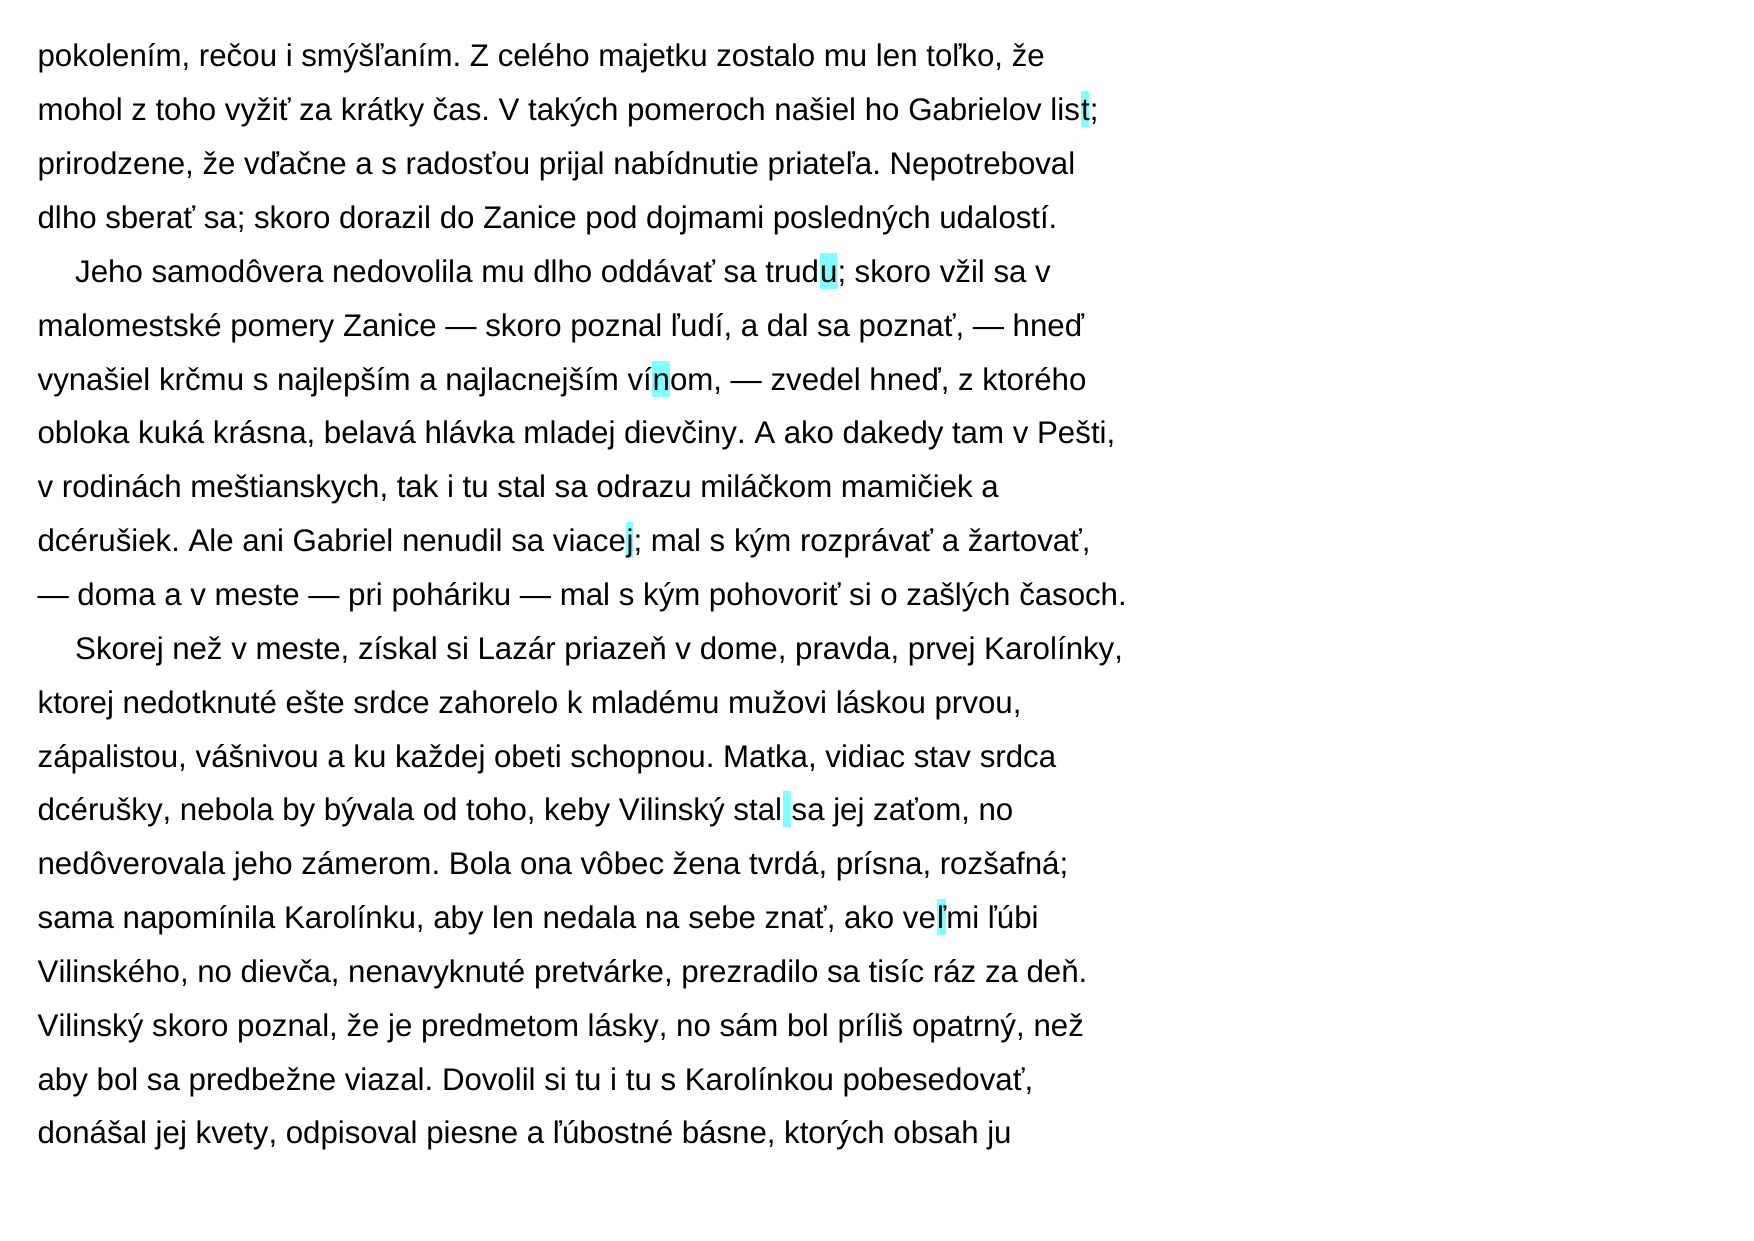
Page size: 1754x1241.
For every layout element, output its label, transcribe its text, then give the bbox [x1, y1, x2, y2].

text Skorej než v meste, získal si Lazár priazeň v dome, pravda, prvej Karolínky, ktorej nedotknuté ešte srdce zahorelo k mladému mužovi láskou prvou, zápalistou, vášnivou a ku každej obeti schopnou. Matka, vidiac stav srdca dcérušky, nebola by bývala od toho, keby Vilinský stal sa jej zaťom, no nedôverovala jeho zámerom. Bola ona vôbec žena tvrdá, prísna, rozšafná; sama napomínila Karolínku, aby len nedala na sebe znať, ako veľmi ľúbi Vilinského, no dievča, nenavyknuté pretvárke, prezradilo sa tisíc ráz za deň. Vilinský skoro poznal, že je predmetom lásky, no sám bol príliš opatrný, než aby bol sa predbežne viazal. Dovolil si tu i tu s Karolínkou pobesedovať, donášal jej kvety, odpisoval piesne a ľúbostné básne, ktorých obsah ju [37, 630, 1130, 1151]
text pokolením, rečou i smýšľaním. Z celého majetku zostalo mu len toľko, že mohol z toho vyžiť za krátky čas. V takých pomeroch našiel ho Gabrielov list; prirodzene, že vďačne a s radosťou prijal nabídnutie priateľa. Nepotreboval dlho sberať sa; skoro dorazil do Zanice pod dojmami posledných udalostí. [37, 37, 1130, 235]
text Jeho samodôvera nedovolila mu dlho oddávať sa trudu; skoro vžil sa v malomestské pomery Zanice — skoro poznal ľudí, a dal sa poznať, — hneď vynašiel krčmu s najlepším a najlacnejším vínom, — zvedel hneď, z ktorého obloka kuká krásna, belavá hlávka mladej dievčiny. A ako dakedy tam v Pešti, v rodinách meštianskych, tak i tu stal sa odrazu miláčkom mamičiek a dcérušiek. Ale ani Gabriel nenudil sa viacej; mal s kým rozprávať a žartovať, — doma a v meste — pri poháriku — mal s kým pohovoriť si o zašlých časoch. [37, 253, 1130, 612]
